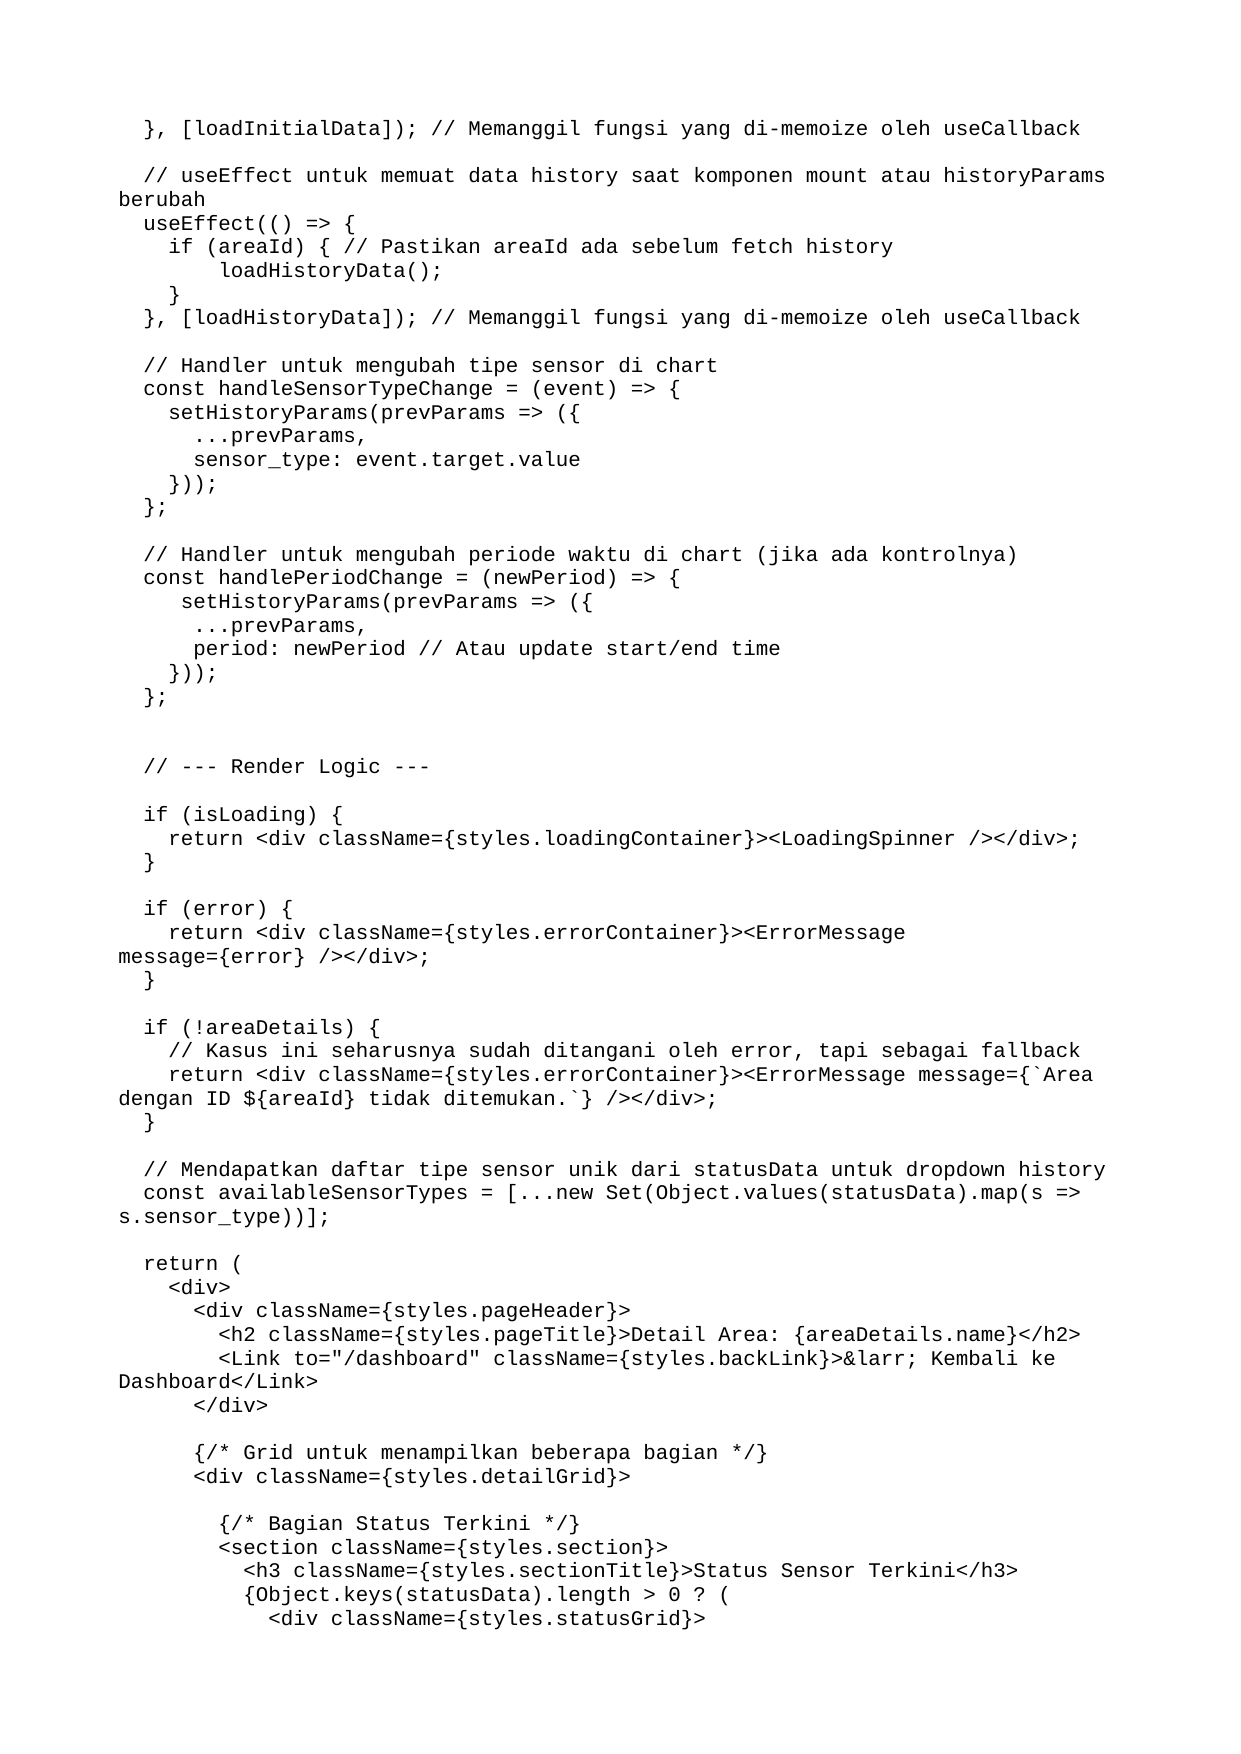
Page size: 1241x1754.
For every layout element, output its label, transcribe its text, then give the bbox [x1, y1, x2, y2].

text }, [loadHistoryData]); // Memanggil fungsi yang di-memoize oleh useCallback [118, 307, 1122, 331]
text const availableSensorTypes = [...new Set(Object.values(statusData).map(s => s.sensor_type))]; [118, 1182, 1122, 1229]
text setHistoryParams(prevParams => ({ [118, 591, 1122, 615]
text if (error) { [118, 898, 1122, 922]
text return <div className={styles.errorContainer}><ErrorMessage message={`Area dengan ID ${areaId} tidak ditemukan.`} /></div>; [118, 1064, 1122, 1111]
text ...prevParams, [118, 426, 1122, 449]
text }; [118, 496, 1122, 520]
text ...prevParams, [118, 615, 1122, 638]
text return ( [118, 1253, 1122, 1277]
text {/* Bagian Status Terkini */} [118, 1513, 1122, 1537]
text loadHistoryData(); [118, 260, 1122, 284]
text {Object.keys(statusData).length > 0 ? ( [118, 1584, 1122, 1608]
text if (areaId) { // Pastikan areaId ada sebelum fetch history [118, 236, 1122, 260]
text if (!areaDetails) { [118, 1017, 1122, 1040]
text </div> [118, 1395, 1122, 1419]
text const handleSensorTypeChange = (event) => { [118, 378, 1122, 402]
text } [118, 284, 1122, 307]
text } [118, 969, 1122, 993]
text })); [118, 473, 1122, 496]
text <div className={styles.detailGrid}> [118, 1466, 1122, 1489]
text const handlePeriodChange = (newPeriod) => { [118, 567, 1122, 591]
text <h3 className={styles.sectionTitle}>Status Sensor Terkini</h3> [118, 1561, 1122, 1584]
text period: newPeriod // Atau update start/end time [118, 638, 1122, 662]
text if (isLoading) { [118, 804, 1122, 827]
text }, [loadInitialData]); // Memanggil fungsi yang di-memoize oleh useCallback [118, 118, 1122, 142]
text })); [118, 662, 1122, 686]
text <Link to="/dashboard" className={styles.backLink}>&larr; Kembali ke Dashboard</Link> [118, 1348, 1122, 1395]
text {/* Grid untuk menampilkan beberapa bagian */} [118, 1442, 1122, 1466]
text setHistoryParams(prevParams => ({ [118, 402, 1122, 426]
text <div> [118, 1277, 1122, 1300]
text // Kasus ini seharusnya sudah ditangani oleh error, tapi sebagai fallback [118, 1040, 1122, 1064]
text // Handler untuk mengubah tipe sensor di chart [118, 354, 1122, 378]
text <section className={styles.section}> [118, 1537, 1122, 1561]
text // Mendapatkan daftar tipe sensor unik dari statusData untuk dropdown history [118, 1158, 1122, 1182]
text }; [118, 686, 1122, 709]
text <div className={styles.statusGrid}> [118, 1608, 1122, 1631]
text return <div className={styles.loadingContainer}><LoadingSpinner /></div>; [118, 827, 1122, 851]
text } [118, 1111, 1122, 1135]
text // useEffect untuk memuat data history saat komponen mount atau historyParams berubah [118, 165, 1122, 213]
text <h2 className={styles.pageTitle}>Detail Area: {areaDetails.name}</h2> [118, 1324, 1122, 1348]
text useEffect(() => { [118, 213, 1122, 236]
text return <div className={styles.errorContainer}><ErrorMessage message={error} /></div>; [118, 922, 1122, 969]
text } [118, 851, 1122, 875]
text // Handler untuk mengubah periode waktu di chart (jika ada kontrolnya) [118, 544, 1122, 567]
text <div className={styles.pageHeader}> [118, 1300, 1122, 1324]
text sensor_type: event.target.value [118, 449, 1122, 473]
text // --- Render Logic --- [118, 757, 1122, 780]
